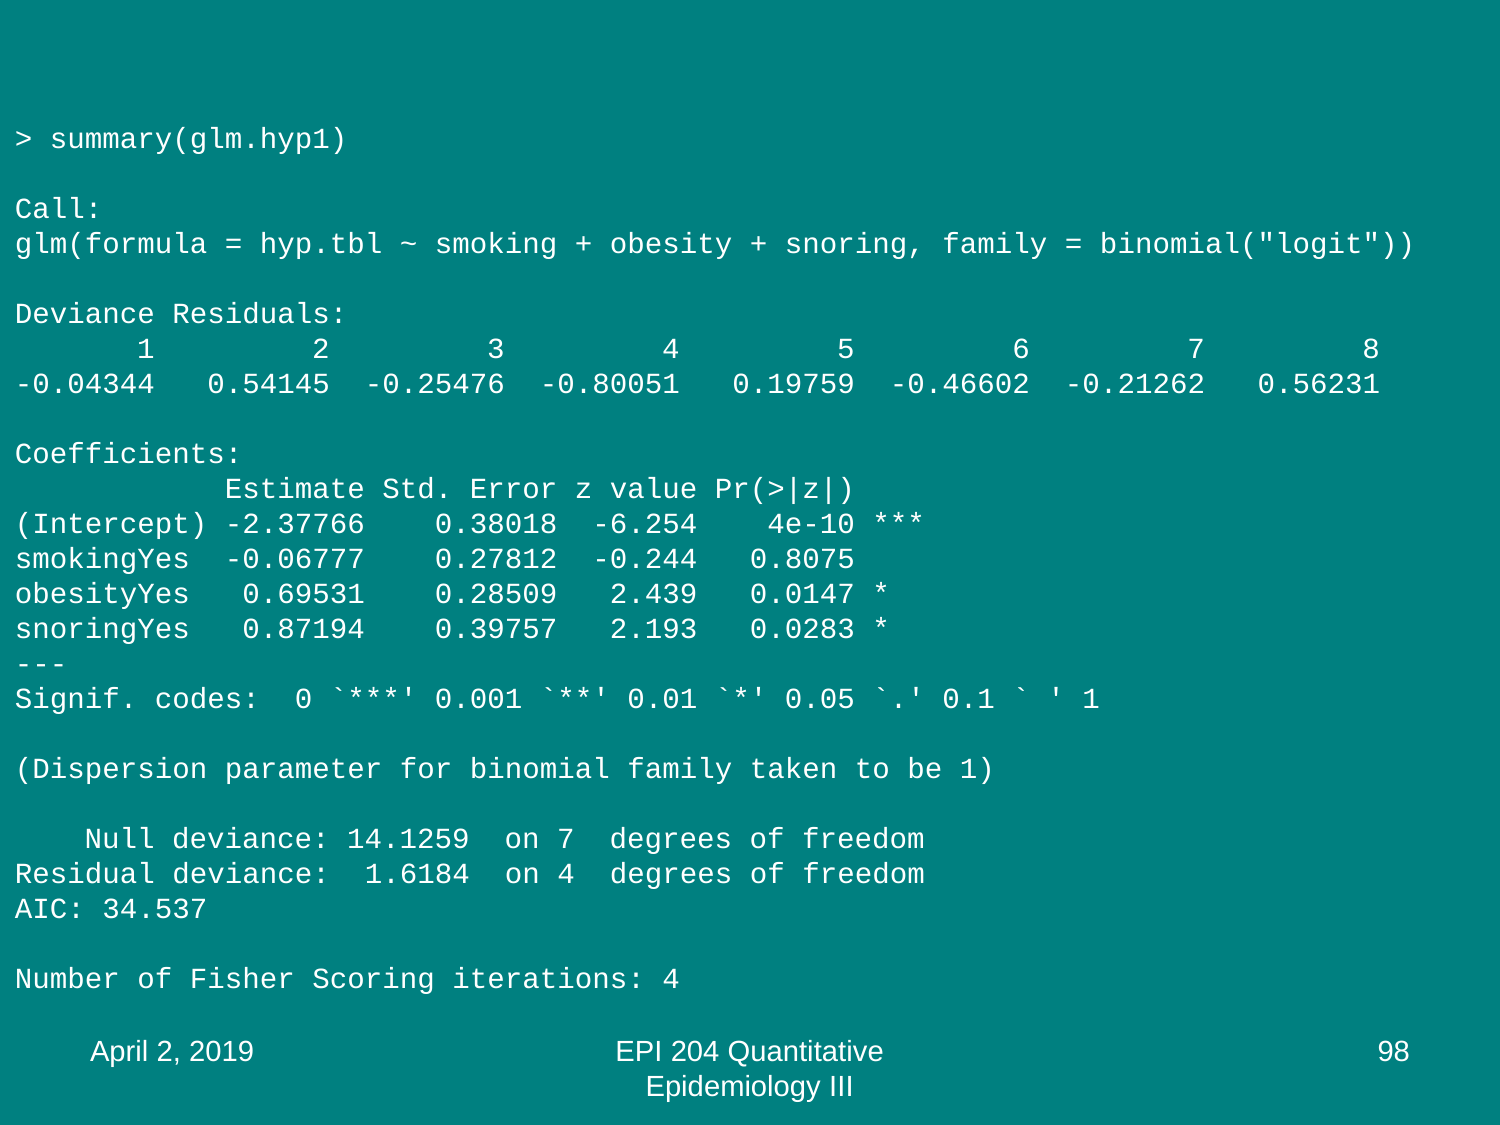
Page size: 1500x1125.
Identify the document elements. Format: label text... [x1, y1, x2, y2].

text_box > summary(glm.hyp1) Call: glm(formula = hyp.tbl ~ smoking + obesity + snoring, family = binomial("logit")) Deviance Residuals: 1 2 3 4 5 6 7 8 -0.04344 0.54145 -0.25476 -0.80051 0.19759 -0.46602 -0.21262 0.56231 Coefficients: Estimate Std. Error z value Pr(>|z|) (Intercept) -2.37766 0.38018 -6.254 4e-10 *** smokingYes -0.06777 0.27812 -0.244 0.8075 obesityYes 0.69531 0.28509 2.439 0.0147 * snoringYes 0.87194 0.39757 2.193 0.0283 * --- Signif. codes: 0 `***' 0.001 `**' 0.01 `*' 0.05 `.' 0.1 ` ' 1 (Dispersion parameter for binomial family taken to be 1) Null deviance: 14.1259 on 7 degrees of freedom Residual deviance: 1.6184 on 4 degrees of freedom AIC: 34.537 Number of Fisher Scoring iterations: 4 [0, 112, 1488, 1002]
footer EPI 204 Quantitative Epidemiology III [512, 1024, 988, 1103]
slide_number April 2, 2019 [75, 1024, 425, 1103]
slide_number [1074, 1024, 1425, 1103]
